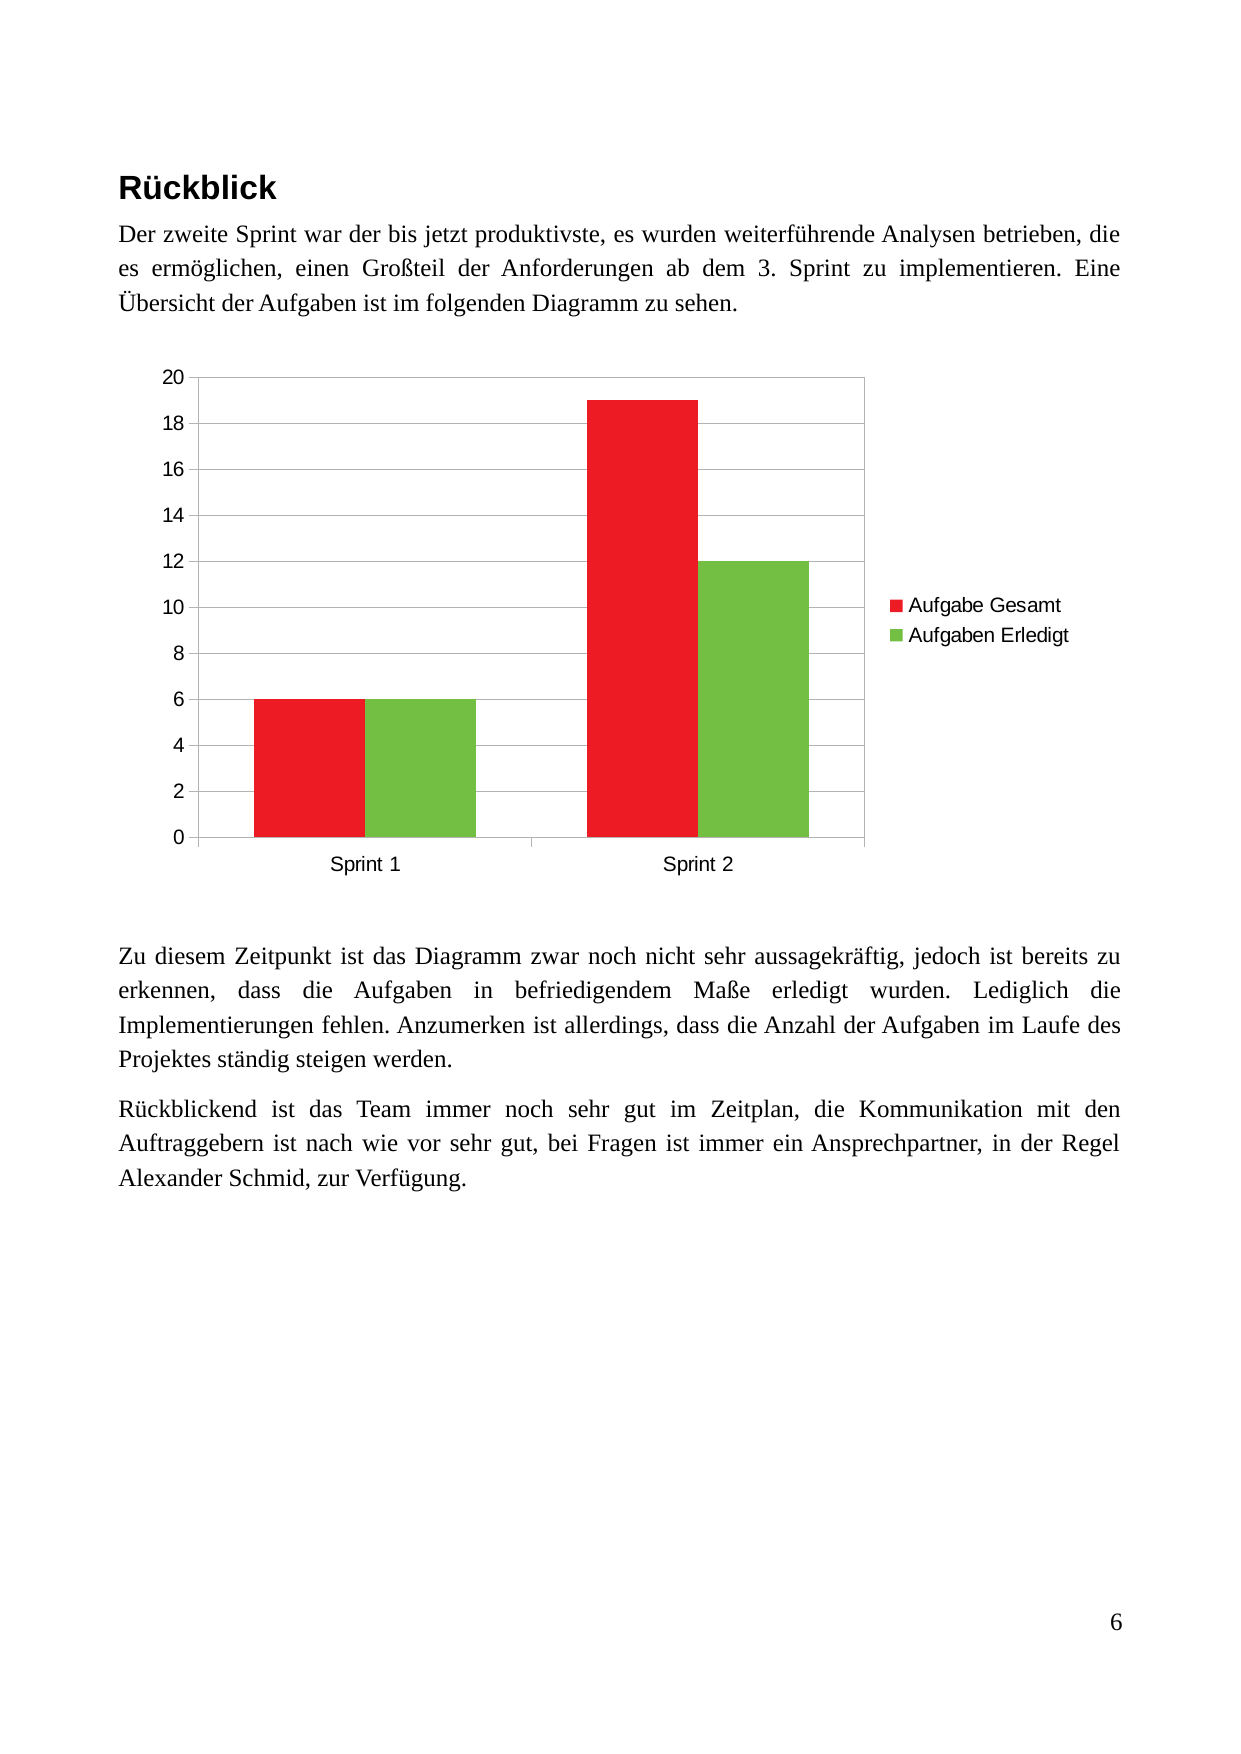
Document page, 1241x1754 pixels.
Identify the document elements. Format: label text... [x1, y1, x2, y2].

text Rückblickend ist das Team immer noch sehr gut im Zeitplan, die Kommunikation mit den Auftraggebern ist nach wie vor sehr gut, bei Fragen ist immer ein Ansprechpartner, in der Regel Alexander Schmid, zur Verfügung. [118, 1094, 1122, 1191]
subtitle Rückblick [118, 168, 1122, 206]
text Zu diesem Zeitpunkt ist das Diagramm zwar noch nicht sehr aussagekräftig, jedoch ist bereits zu erkennen, dass die Aufgaben in befriedigendem Maße erledigt wurden. Lediglich die Implementierungen fehlen. Anzumerken ist allerdings, dass die Anzahl der Aufgaben im Laufe des Projektes ständig steigen werden. [118, 941, 1122, 1073]
text Der zweite Sprint war der bis jetzt produktivste, es wurden weiterführende Analysen betrieben, die es ermöglichen, einen Großteil der Anforderungen ab dem 3. Sprint zu implementieren. Eine Übersicht der Aufgaben ist im folgenden Diagramm zu sehen. [118, 219, 1122, 317]
